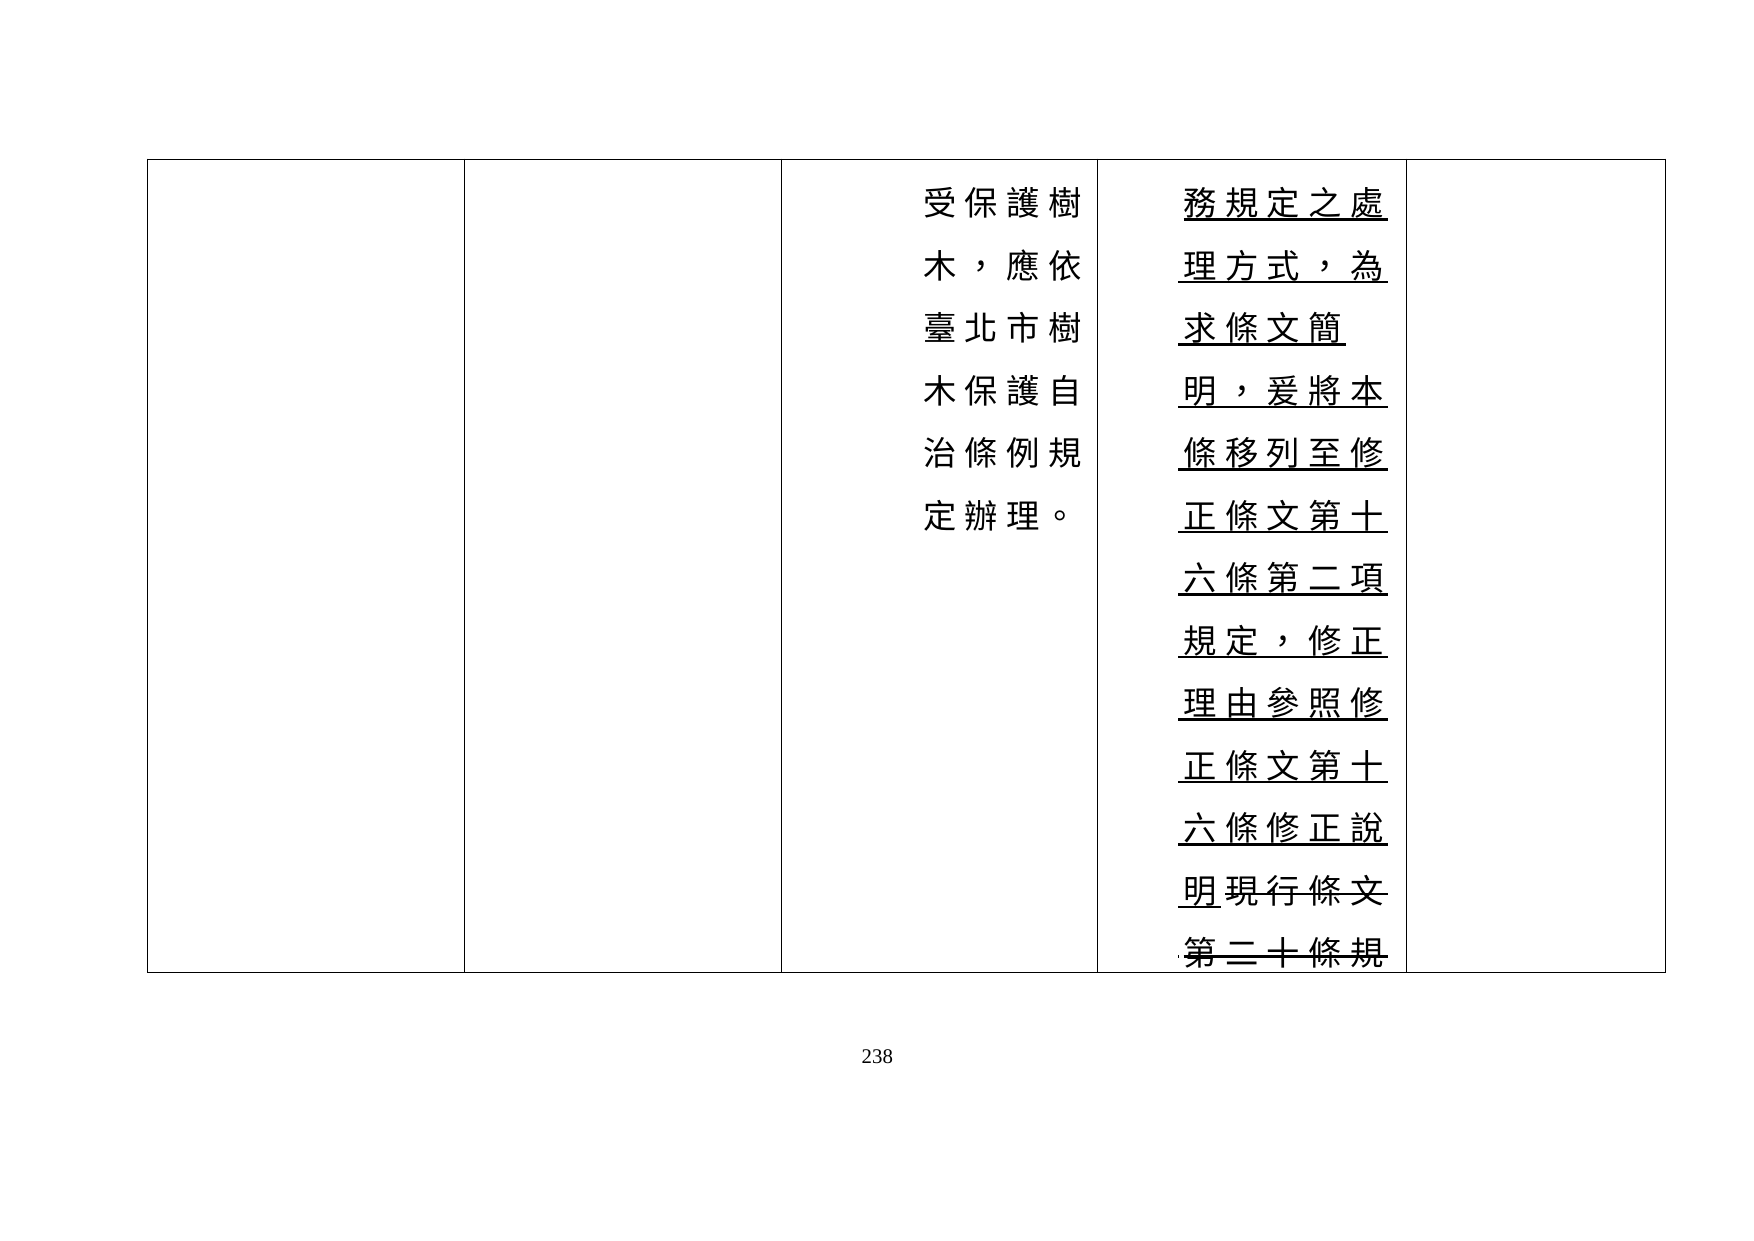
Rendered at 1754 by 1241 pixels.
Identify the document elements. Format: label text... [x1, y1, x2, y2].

table_cell 受保護樹木，應依臺北市樹木保護自治條例規定辦理。 [782, 160, 1097, 972]
table_cell 務規定之處理方式，為求條文簡明，爰將本條移列至修正條文第十六條第二項規定，修正理由參照修正條文第十六條修正說明現行條文第二十條規 [1098, 160, 1406, 972]
table_cell [1407, 160, 1665, 972]
table_cell [465, 160, 781, 972]
table_cell [148, 160, 464, 972]
